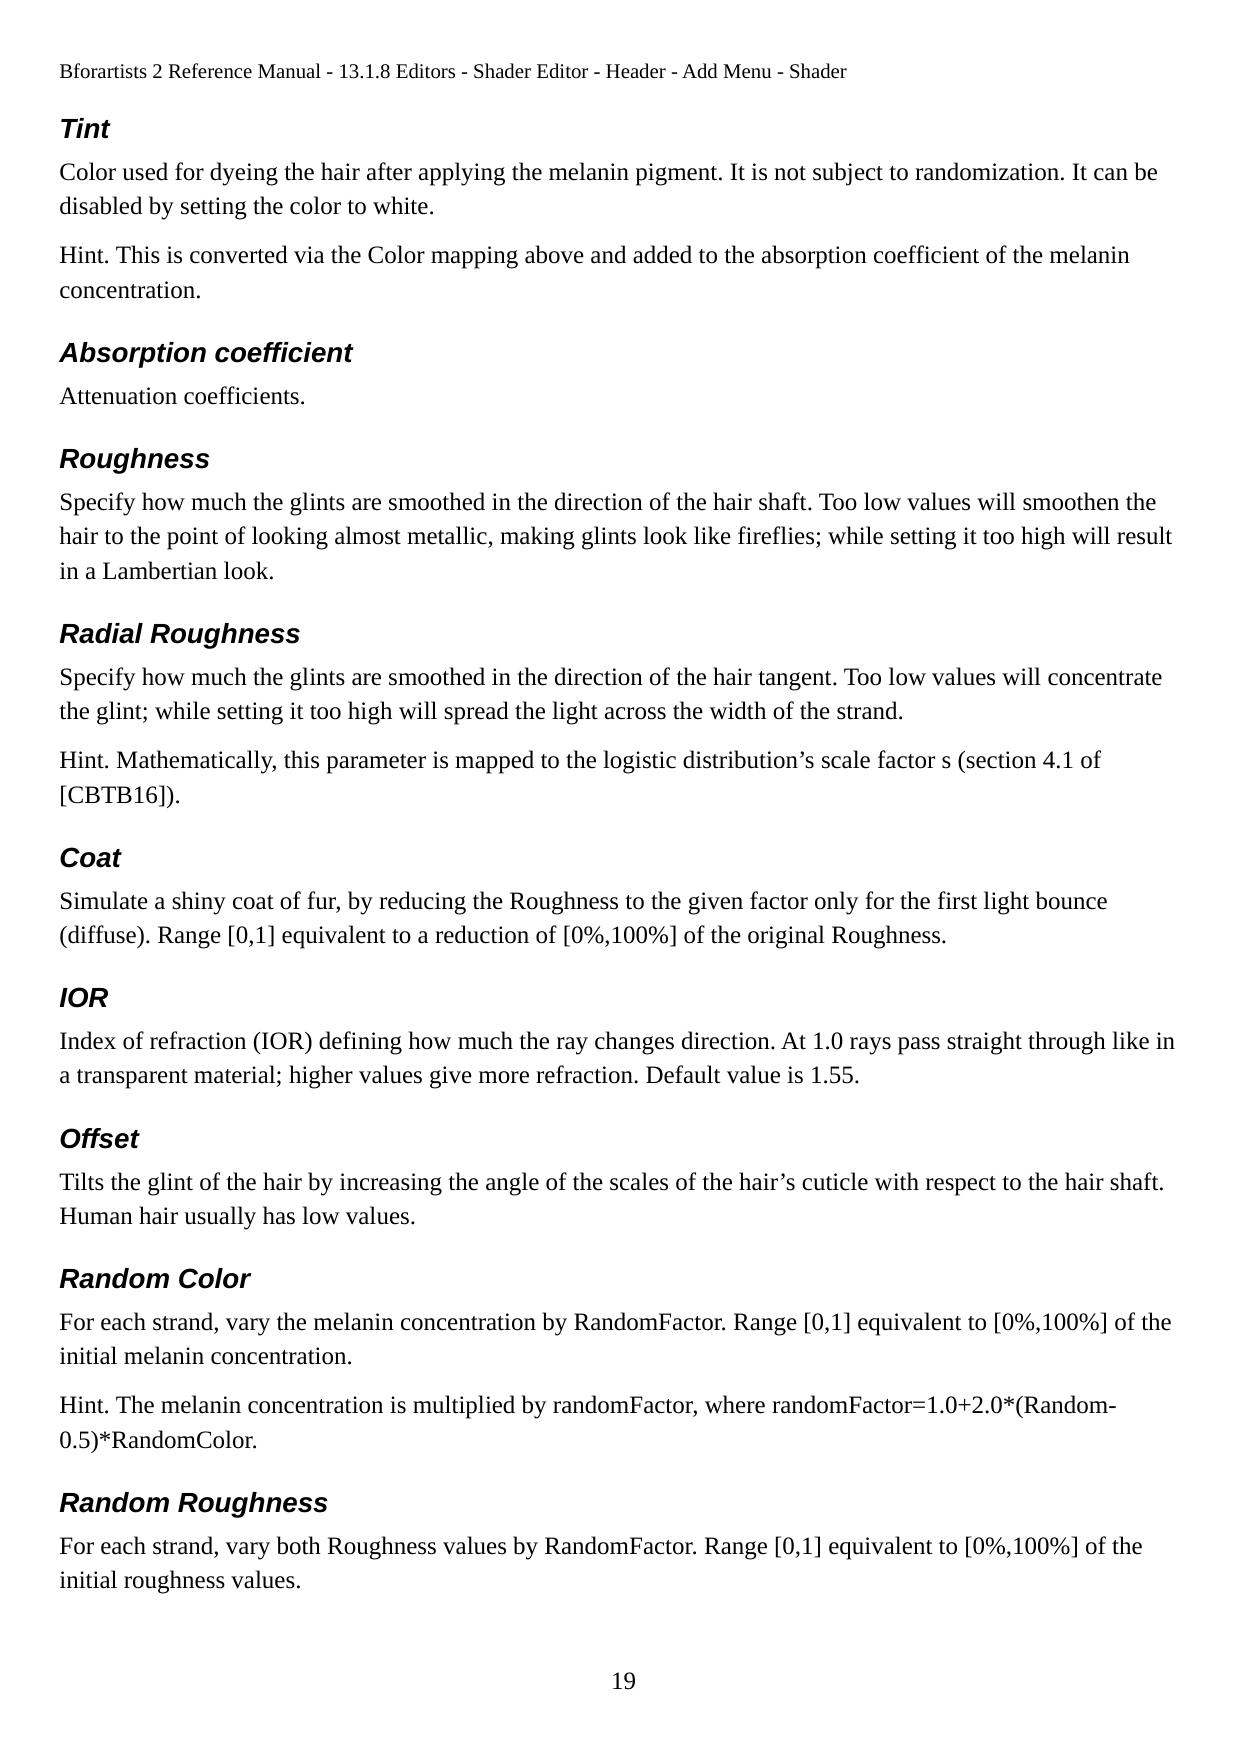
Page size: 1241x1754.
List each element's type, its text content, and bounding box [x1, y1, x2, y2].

text Simulate a shiny coat of fur, by reducing the Roughness to the given factor only for the first light bounce (diffuse). Range [0,1] equivalent to a reduction of [0%,100%] of the original Roughness. [59, 886, 1181, 949]
text Specify how much the glints are smoothed in the direction of the hair tangent. Too low values will concentrate the glint; while setting it too high will spread the light across the width of the strand. [59, 662, 1181, 725]
text Index of refraction (IOR) defining how much the ray changes direction. At 1.0 rays pass straight through like in a transparent material; higher values give more refraction. Default value is 1.55. [59, 1026, 1181, 1089]
subtitle Offset [59, 1122, 1181, 1154]
text Hint. The melanin concentration is multiplied by randomFactor, where randomFactor=1.0+2.0*(Random-0.5)*RandomColor. [59, 1391, 1181, 1454]
subtitle IOR [59, 982, 1181, 1014]
subtitle Random Color [59, 1263, 1181, 1294]
text Attenuation coefficients. [59, 381, 1181, 410]
text For each strand, vary the melanin concentration by RandomFactor. Range [0,1] equivalent to [0%,100%] of the initial melanin concentration. [59, 1307, 1181, 1370]
subtitle Tint [59, 113, 1181, 144]
text Hint. This is converted via the Color mapping above and added to the absorption coefficient of the melanin concentration. [59, 241, 1181, 304]
subtitle Radial Roughness [59, 617, 1181, 649]
subtitle Absorption coefficient [59, 337, 1181, 368]
text Color used for dyeing the hair after applying the melanin pigment. It is not subject to randomization. It can be disabled by setting the color to white. [59, 157, 1181, 220]
subtitle Random Roughness [59, 1487, 1181, 1518]
text Specify how much the glints are smoothed in the direction of the hair shaft. Too low values will smoothen the hair to the point of looking almost metallic, making glints look like fireflies; while setting it too high will result in a Lambertian look. [59, 487, 1181, 584]
subtitle Coat [59, 841, 1181, 873]
subtitle Roughness [59, 442, 1181, 474]
text For each strand, vary both Roughness values by RandomFactor. Range [0,1] equivalent to [0%,100%] of the initial roughness values. [59, 1531, 1181, 1594]
text Hint. Mathematically, this parameter is mapped to the logistic distribution’s scale factor s (section 4.1 of [CBTB16]). [59, 745, 1181, 808]
text Tilts the glint of the hair by increasing the angle of the scales of the hair’s cuticle with respect to the hair shaft. Human hair usually has low values. [59, 1167, 1181, 1230]
